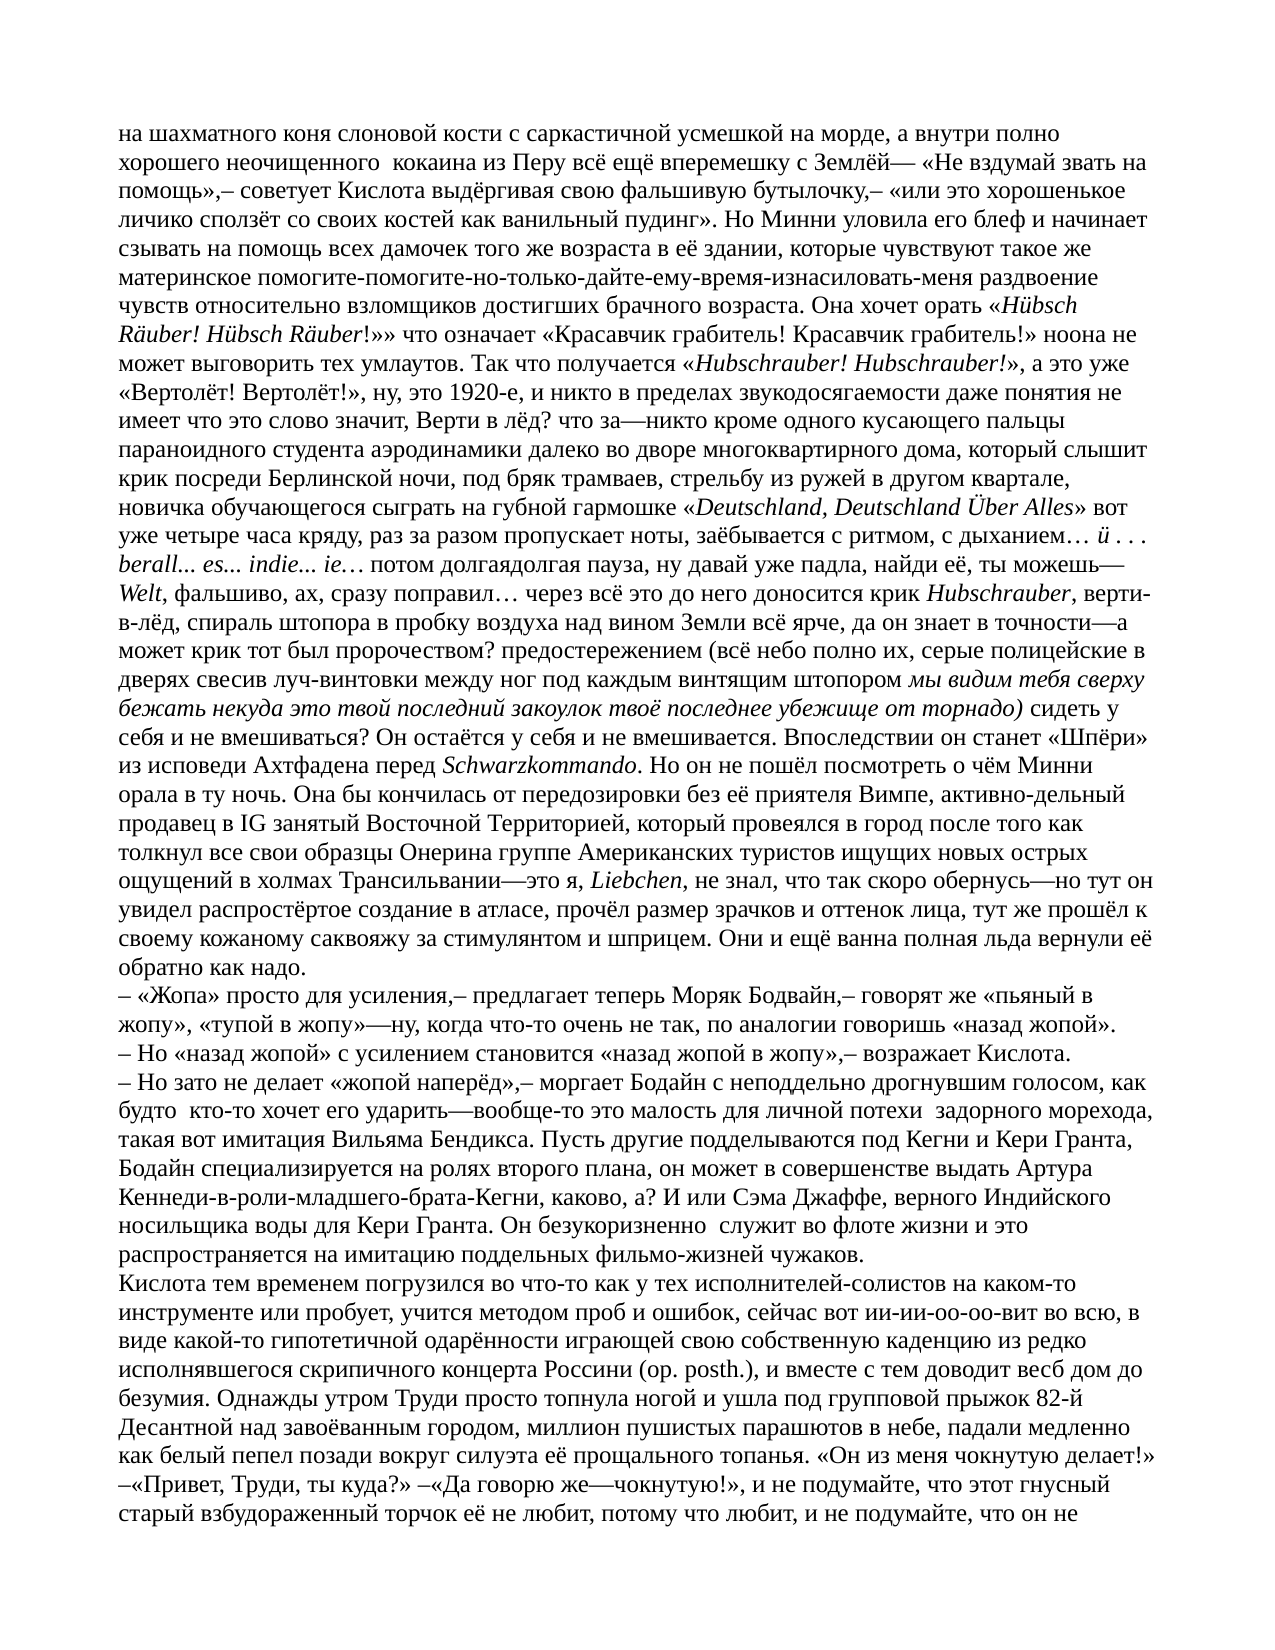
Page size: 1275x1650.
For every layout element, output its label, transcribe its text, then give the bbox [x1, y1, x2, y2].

text – Но «назад жопой» с усилением становится «назад жопой в жопу»,– возражает Кислота. [118, 1038, 1157, 1067]
text на шахматного коня слоновой кости с саркастичной усмешкой на морде, а внутри полно хорошего неочищенного кокаина из Перу всё ещё вперемешку с Землёй— «Не вздумай звать на помощь»,– советует Кислота выдёргивая свою фальшивую бутылочку,– «или это хорошенькое личико сползёт со своих костей как ванильный пудинг». Но Минни уловила его блеф и начинает сзывать на помощь всех дамочек того же возраста в её здании, которые чувствуют такое же материнское помогите-помогите-но-только-дайте-ему-время-изнасиловать-меня раздвоение чувств относительно взломщиков достигших брачного возраста. Она хочет орать «Hübsch Räuber! Hübsch Räuber!»» что означает «Красавчик грабитель! Красавчик грабитель!» ноона не может выговорить тех умлаутов. Так что получается «Hubschrauber! Hubschrauber!», а это уже «Вертолёт! Вертолёт!», ну, это 1920-е, и никто в пределах звукодосягаемости даже понятия не имеет что это слово значит, Верти в лёд? что за—никто кроме одного кусающего пальцы параноидного студента аэродинамики далеко во дворе многоквартирного дома, который слышит крик посреди Берлинской ночи, под бряк трамваев, стрельбу из ружей в другом квартале, новичка обучающегося сыграть на губной гармошке «Deutschland, Deutschland Über Alles» вот уже четыре часа кряду, раз за разом пропускает ноты, заёбывается с ритмом, с дыханием… ü . . . berall... es... indie... ie… потом долгаядолгая пауза, ну давай уже падла, найди её, ты можешь—Welt, фальшиво, ах, сразу поправил… через всё это до него доносится крик Hubschrauber, верти-в-лёд, спираль штопора в пробку воздуха над вином Земли всё ярче, да он знает в точности—а может крик тот был пророчеством? предостережением (всё небо полно их, серые полицейские в дверях свесив луч-винтовки между ног под каждым винтящим штопором мы видим тебя сверху бежать некуда это твой последний закоулок твоё последнее убежище от торнадо) сидеть у себя и не вмешиваться? Он остаётся у себя и не вмешивается. Впоследствии он станет «Шпёри» из исповеди Ахтфадена перед Schwarzkommando. Но он не пошёл посмотреть о чём Минни орала в ту ночь. Она бы кончилась от передозировки без её приятеля Вимпе, активно-дельный продавец в IG занятый Восточной Территорией, который провеялся в город после того как толкнул все свои образцы Онерина группе Американских туристов ищущих новых острых ощущений в холмах Трансильвании—это я, Liebchen, не знал, что так скоро обернусь—но тут он увидел распростёртое создание в атласе, прочёл размер зрачков и оттенок лица, тут же прошёл к своему кожаному саквояжу за стимулянтом и шприцем. Они и ещё ванна полная льда вернули её обратно как надо. [118, 118, 1157, 981]
text Кислота тем временем погрузился во что-то как у тех исполнителей-солистов на каком-то инструменте или пробует, учится методом проб и ошибок, сейчас вот ии-ии-оо-оо-вит во всю, в виде какой-то гипотетичной одарённости играющей свою собственную каденцию из редко исполнявшегося скрипичного концерта Россини (op. рosth.), и вместе с тем доводит весб дом до безумия. Однажды утром Труди просто топнула ногой и ушла под групповой прыжок 82-й Десантной над завоёванным городом, миллион пушистых парашютов в небе, падали медленно как белый пепел позади вокруг силуэта её прощального топанья. «Он из меня чокнутую делает!» –«Привет, Труди, ты куда?» –«Да говорю же—чокнутую!», и не подумайте, что этот гнусный старый взбудораженный торчок её не любит, потому что любит, и не подумайте, что он не [118, 1268, 1157, 1527]
text – Но зато не делает «жопой наперёд»,– моргает Бодайн с неподдельно дрогнувшим голосом, как будто кто-то хочет его ударить—вообще-то это малость для личной потехи задорного морехода, такая вот имитация Вильяма Бендикса. Пусть другие подделываются под Кегни и Кери Гранта, Бодайн специализируется на ролях второго плана, он может в совершенстве выдать Артура Кеннеди-в-роли-младшего-брата-Кегни, каково, а? И или Сэма Джаффе, верного Индийского носильщика воды для Кери Гранта. Он безукоризненно служит во флоте жизни и это распространяется на имитацию поддельных фильмо-жизней чужаков. [118, 1067, 1157, 1268]
text – «Жопа» просто для усиления,– предлагает теперь Моряк Бодвайн,– говорят же «пьяный в жопу», «тупой в жопу»—ну, когда что-то очень не так, по аналогии говоришь «назад жопой». [118, 981, 1157, 1038]
